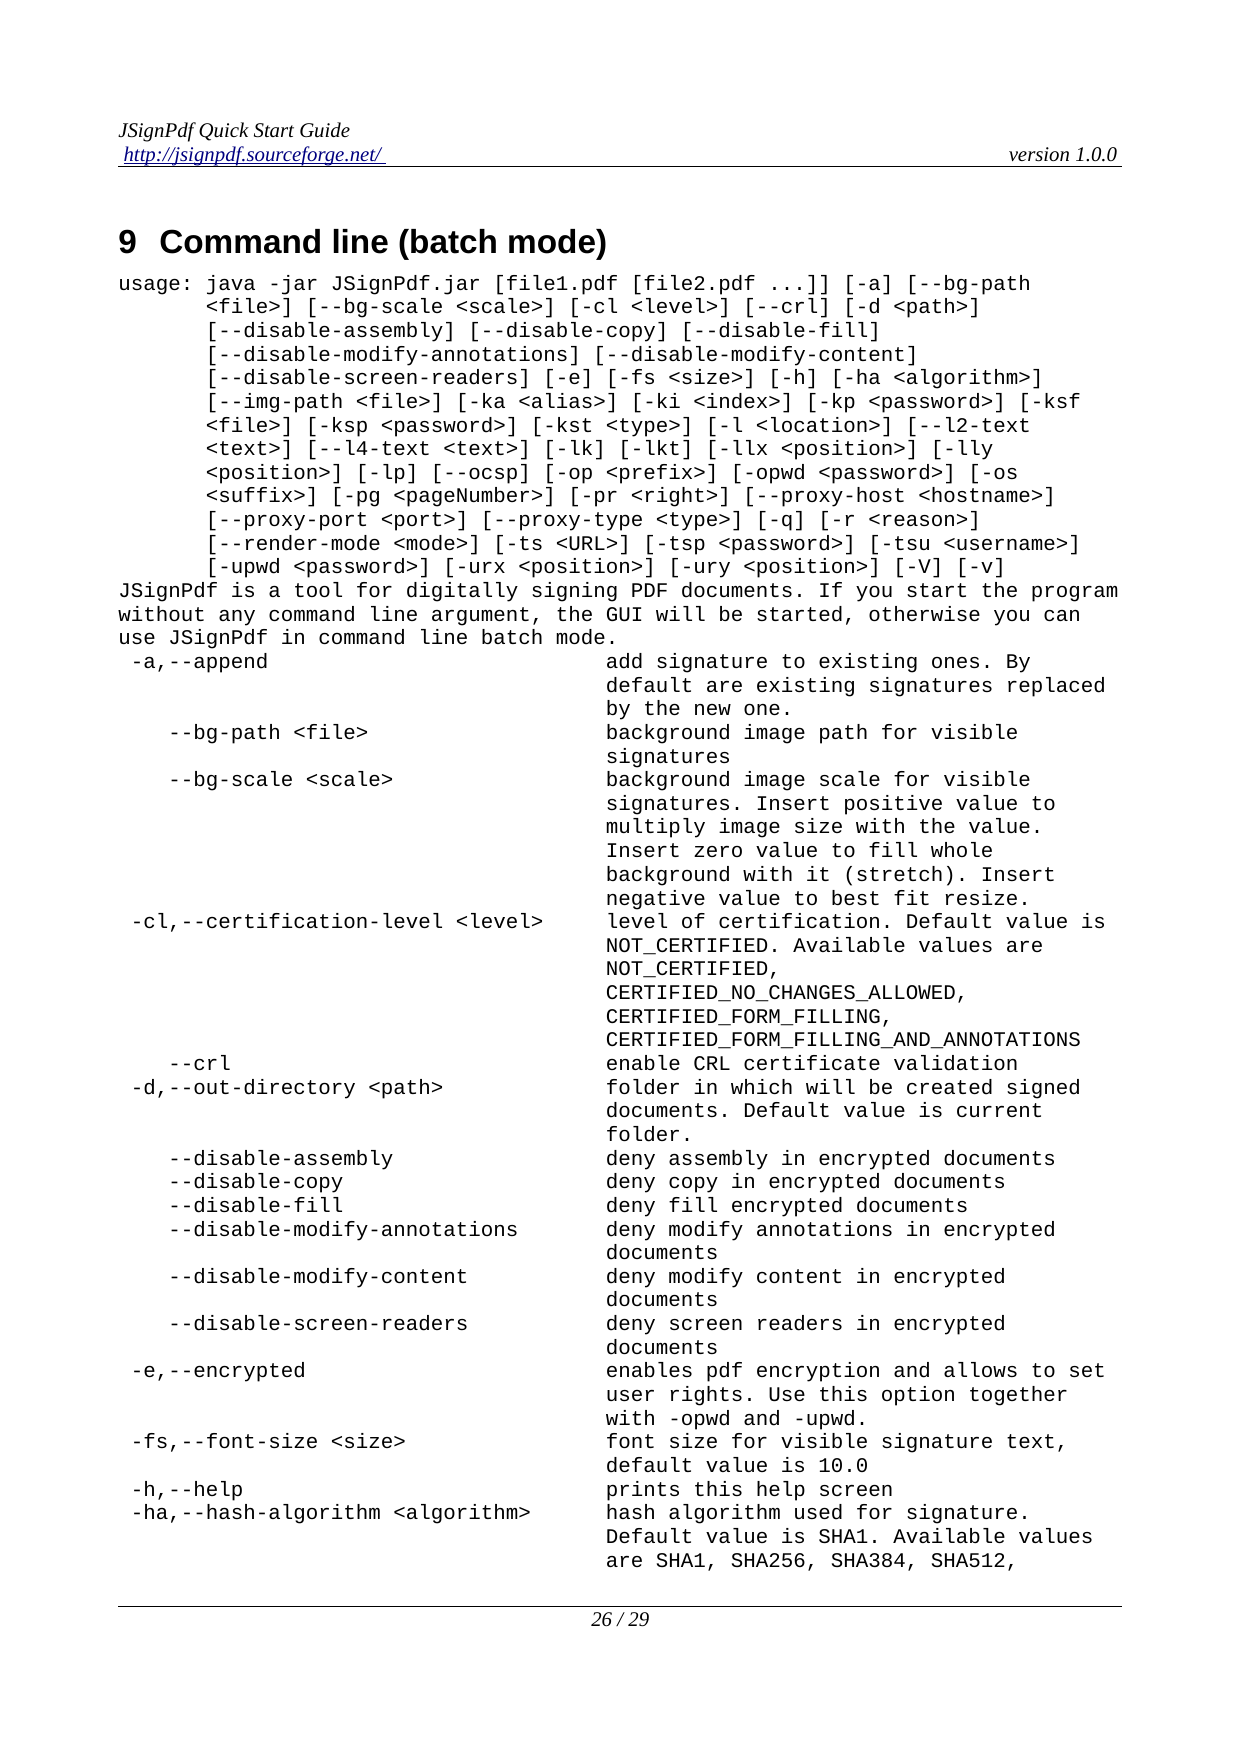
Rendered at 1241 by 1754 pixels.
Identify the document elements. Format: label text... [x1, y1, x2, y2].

subtitle Command line (batch mode) [118, 222, 1122, 260]
text [--disable-assembly] [--disable-copy] [--disable-fill] [118, 320, 1122, 344]
text --disable-modify-annotations deny modify annotations in encrypted [118, 1218, 1122, 1242]
text user rights. Use this option together [118, 1384, 1122, 1408]
text <position>] [-lp] [--ocsp] [-op <prefix>] [-opwd <password>] [-os [118, 462, 1122, 486]
text use JSignPdf in command line batch mode. [118, 627, 1122, 651]
text signatures. Insert positive value to [118, 793, 1122, 817]
text --bg-path <file> background image path for visible [118, 722, 1122, 746]
text default are existing signatures replaced [118, 675, 1122, 698]
text --disable-copy deny copy in encrypted documents [118, 1171, 1122, 1195]
text <text>] [--l4-text <text>] [-lk] [-lkt] [-llx <position>] [-lly [118, 438, 1122, 462]
text [--img-path <file>] [-ka <alias>] [-ki <index>] [-kp <password>] [-ksf [118, 391, 1122, 414]
text by the new one. [118, 698, 1122, 722]
text -fs,--font-size <size> font size for visible signature text, [118, 1431, 1122, 1455]
text -h,--help prints this help screen [118, 1479, 1122, 1502]
text --disable-screen-readers deny screen readers in encrypted [118, 1313, 1122, 1337]
text Default value is SHA1. Available values [118, 1526, 1122, 1549]
text CERTIFIED_NO_CHANGES_ALLOWED, [118, 982, 1122, 1006]
text signatures [118, 746, 1122, 769]
text -a,--append add signature to existing ones. By [118, 651, 1122, 675]
text [--disable-modify-annotations] [--disable-modify-content] [118, 344, 1122, 367]
text CERTIFIED_FORM_FILLING, [118, 1006, 1122, 1029]
text background with it (stretch). Insert [118, 864, 1122, 887]
text with -opwd and -upwd. [118, 1408, 1122, 1431]
text default value is 10.0 [118, 1455, 1122, 1479]
text documents [118, 1289, 1122, 1313]
text <file>] [-ksp <password>] [-kst <type>] [-l <location>] [--l2-text [118, 414, 1122, 438]
text without any command line argument, the GUI will be started, otherwise you can [118, 604, 1122, 627]
text Insert zero value to fill whole [118, 840, 1122, 864]
text [-upwd <password>] [-urx <position>] [-ury <position>] [-V] [-v] [118, 556, 1122, 580]
text -e,--encrypted enables pdf encryption and allows to set [118, 1360, 1122, 1384]
text <file>] [--bg-scale <scale>] [-cl <level>] [--crl] [-d <path>] [118, 296, 1122, 320]
text [--disable-screen-readers] [-e] [-fs <size>] [-h] [-ha <algorithm>] [118, 367, 1122, 391]
text -cl,--certification-level <level> level of certification. Default value is [118, 911, 1122, 935]
text -ha,--hash-algorithm <algorithm> hash algorithm used for signature. [118, 1502, 1122, 1526]
text documents [118, 1337, 1122, 1360]
text --disable-fill deny fill encrypted documents [118, 1195, 1122, 1218]
text NOT_CERTIFIED. Available values are [118, 935, 1122, 958]
text [--render-mode <mode>] [-ts <URL>] [-tsp <password>] [-tsu <username>] [118, 533, 1122, 556]
text --disable-modify-content deny modify content in encrypted [118, 1266, 1122, 1289]
text negative value to best fit resize. [118, 887, 1122, 911]
text documents. Default value is current [118, 1100, 1122, 1124]
text documents [118, 1242, 1122, 1266]
text --disable-assembly deny assembly in encrypted documents [118, 1148, 1122, 1171]
text multiply image size with the value. [118, 817, 1122, 840]
text [--proxy-port <port>] [--proxy-type <type>] [-q] [-r <reason>] [118, 509, 1122, 533]
text <suffix>] [-pg <pageNumber>] [-pr <right>] [--proxy-host <hostname>] [118, 486, 1122, 509]
text -d,--out-directory <path> folder in which will be created signed [118, 1077, 1122, 1100]
text CERTIFIED_FORM_FILLING_AND_ANNOTATIONS [118, 1029, 1122, 1053]
text usage: java -jar JSignPdf.jar [file1.pdf [file2.pdf ...]] [-a] [--bg-path [118, 273, 1122, 296]
text JSignPdf is a tool for digitally signing PDF documents. If you start the program [118, 580, 1122, 604]
text --crl enable CRL certificate validation [118, 1053, 1122, 1077]
text --bg-scale <scale> background image scale for visible [118, 769, 1122, 793]
text NOT_CERTIFIED, [118, 958, 1122, 982]
text are SHA1, SHA256, SHA384, SHA512, [118, 1549, 1122, 1573]
text folder. [118, 1124, 1122, 1148]
